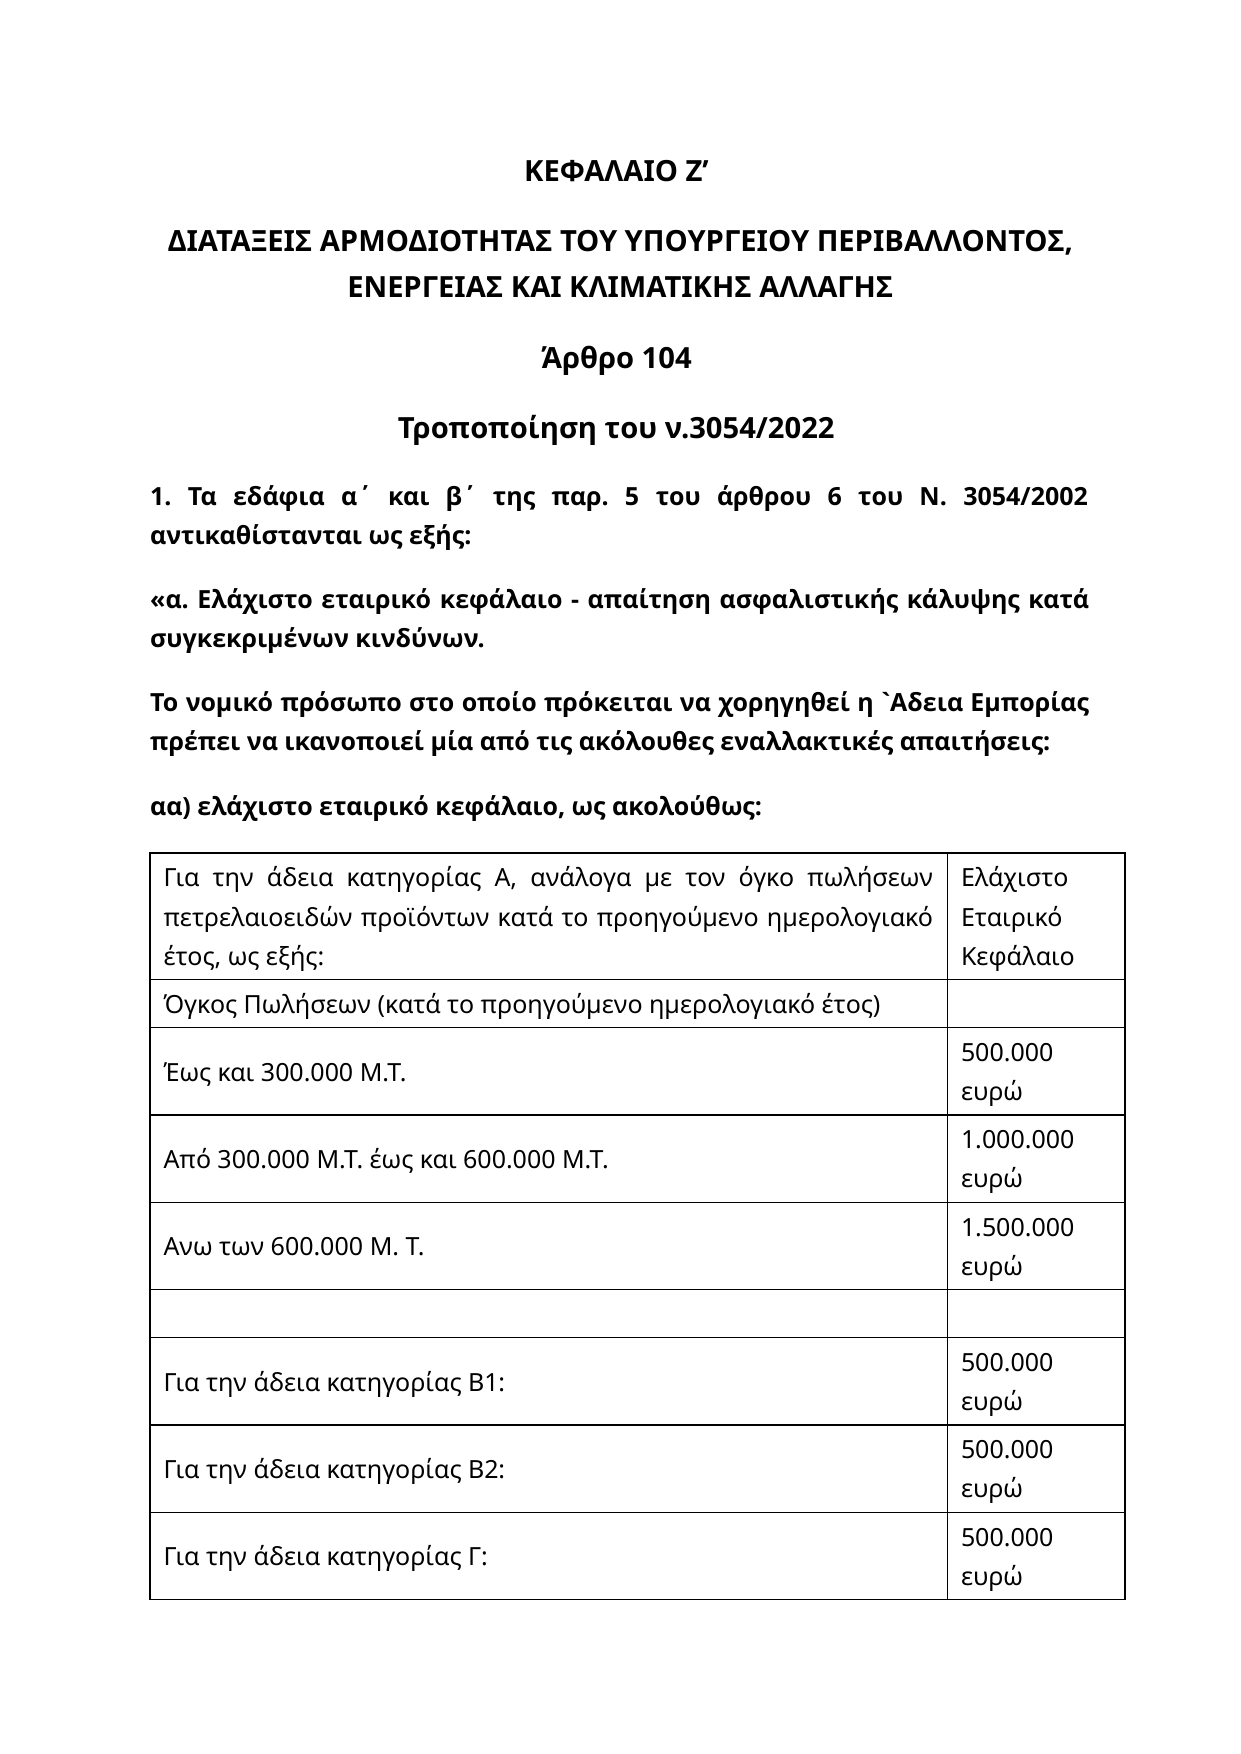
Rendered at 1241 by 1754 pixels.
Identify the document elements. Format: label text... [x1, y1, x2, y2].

table_cell 500.000 ευρώ [948, 1426, 1124, 1511]
table_cell Όγκος Πωλήσεων (κατά το προηγούμενο ημερολογιακό έτος) [151, 980, 947, 1027]
subtitle Άρθρο 104 [150, 337, 1090, 377]
table_cell [948, 1290, 1124, 1337]
table_cell 500.000 ευρώ [948, 1338, 1124, 1424]
table_cell Για την άδεια κατηγορίας Β1: [151, 1338, 947, 1424]
table_cell 1.000.000 ευρώ [948, 1116, 1124, 1201]
subtitle ΔΙΑΤΑΞΕΙΣ ΑΡΜΟΔΙΟΤΗΤΑΣ ΤΟΥ ΥΠΟΥΡΓΕΙΟΥ ΠΕΡΙΒΑΛΛΟΝΤΟΣ, ΕΝΕΡΓΕΙΑΣ ΚΑΙ ΚΛΙΜΑΤΙΚΗΣ ΑΛΛΑΓΗΣ [150, 221, 1090, 306]
text «α. Ελάχιστο εταιρικό κεφάλαιο - απαίτηση ασφαλιστικής κάλυψης κατά συγκεκριμένων κινδύνων. [150, 581, 1090, 655]
table_cell [948, 980, 1124, 1027]
table_cell 500.000 ευρώ [948, 1028, 1124, 1114]
table_cell Ανω των 600.000 Μ. Τ. [151, 1203, 947, 1289]
table_cell Από 300.000 Μ.Τ. έως και 600.000 Μ.Τ. [151, 1116, 947, 1201]
text 1. Τα εδάφια α΄ και β΄ της παρ. 5 του άρθρου 6 του Ν. 3054/2002 αντικαθίστανται ως εξής: [150, 478, 1090, 551]
text Το νομικό πρόσωπο στο οποίο πρόκειται να χορηγηθεί η `Αδεια Εμπορίας πρέπει να ικανοποιεί μία από τις ακόλουθες εναλλακτικές απαιτήσεις: [150, 685, 1090, 758]
table_cell 500.000 ευρώ [948, 1513, 1124, 1599]
subtitle ΚΕΦΑΛΑΙΟ Ζ’ [150, 150, 1090, 190]
table_cell [151, 1290, 947, 1337]
subtitle Τροποποίηση του ν.3054/2022 [150, 407, 1090, 447]
table_cell Έως και 300.000 Μ.Τ. [151, 1028, 947, 1114]
table_cell Για την άδεια κατηγορίας Γ: [151, 1513, 947, 1599]
table_cell 1.500.000 ευρώ [948, 1203, 1124, 1289]
table_header Ελάχιστο Εταιρικό Κεφάλαιο [948, 854, 1124, 979]
text αα) ελάχιστο εταιρικό κεφάλαιο, ως ακολούθως: [150, 788, 1090, 822]
table_cell Για την άδεια κατηγορίας Β2: [151, 1426, 947, 1511]
table_header Για την άδεια κατηγορίας Α, ανάλογα με τον όγκο πωλήσεων πετρελαιοειδών προϊόντων κατά το προηγούμενο ημερολογιακό έτος, ως εξής: [151, 854, 947, 979]
